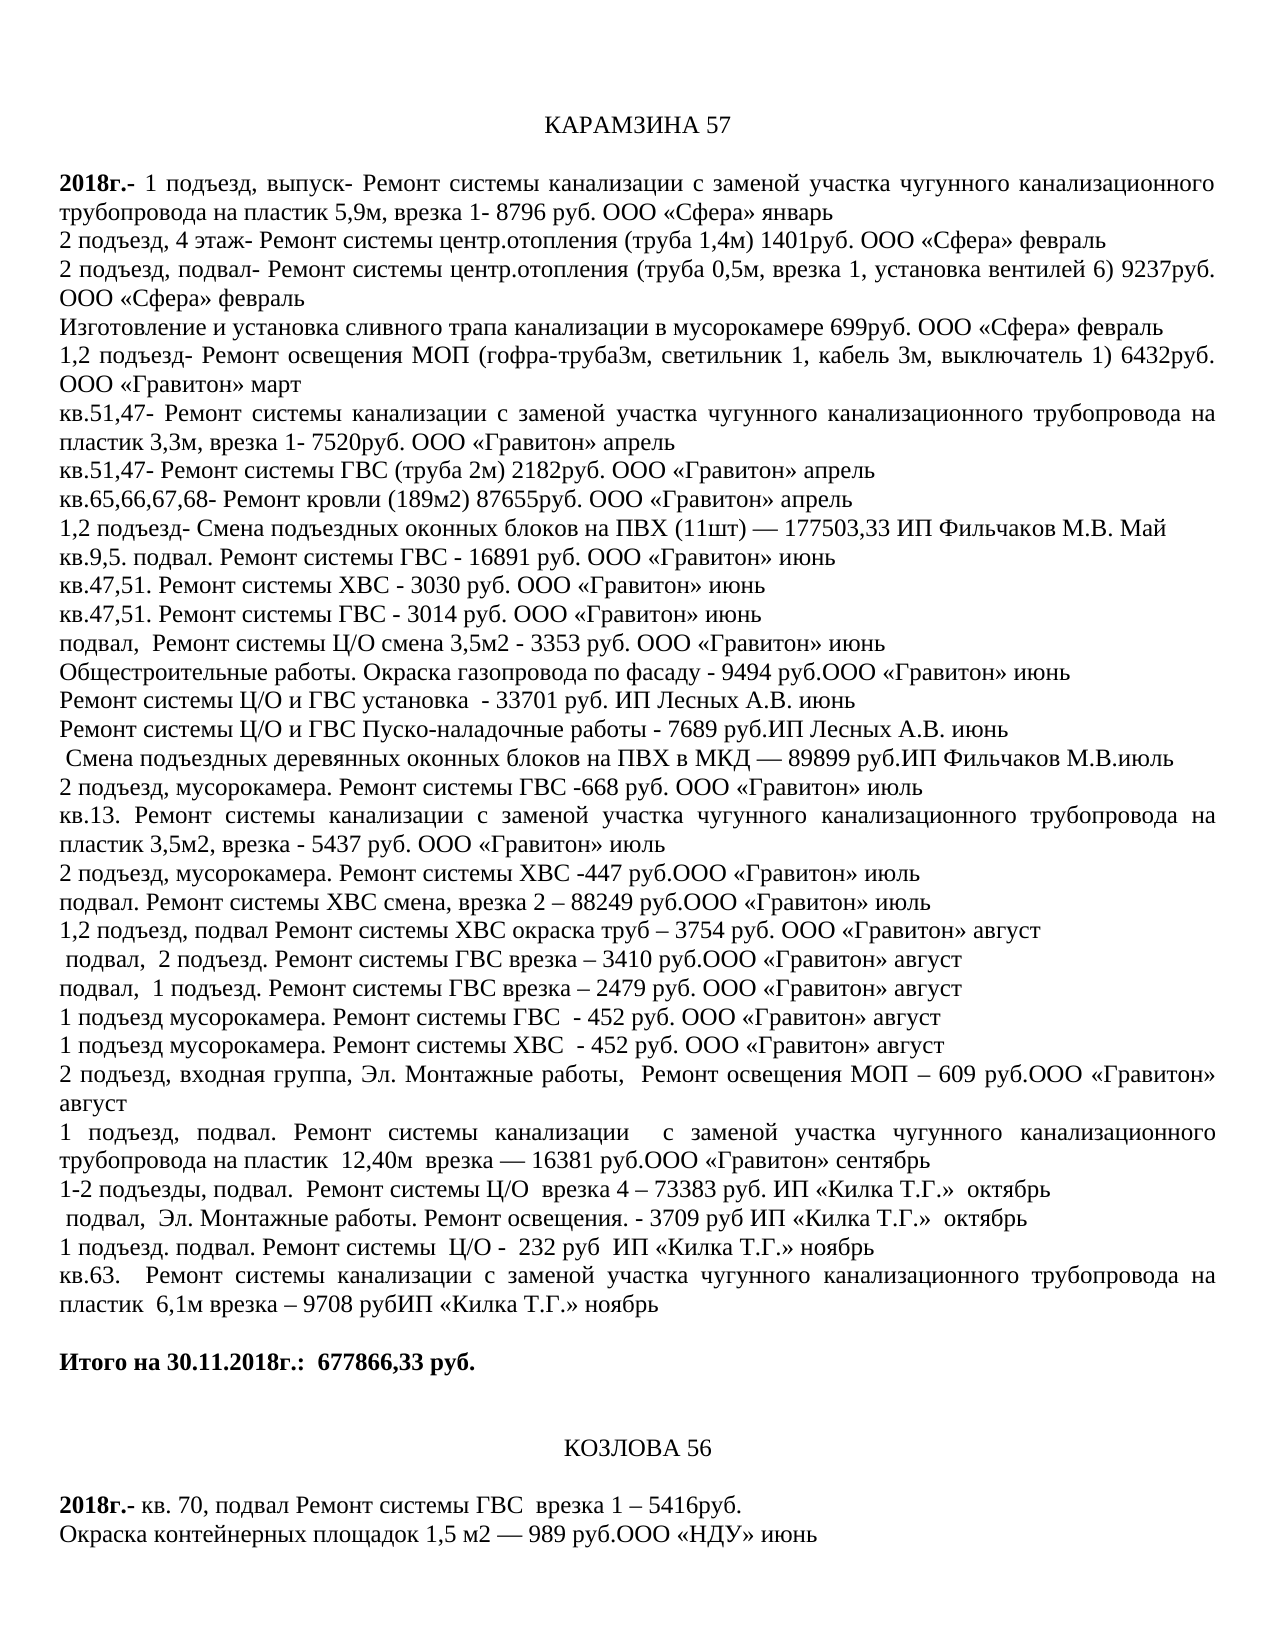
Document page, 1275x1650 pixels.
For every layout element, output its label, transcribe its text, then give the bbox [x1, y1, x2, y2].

text Смена подъездных деревянных оконных блоков на ПВХ в МКД — 89899 руб.ИП Фильчаков М.В.июль [59, 743, 1216, 772]
text 1,2 подъезд- Смена подъездных оконных блоков на ПВХ (11шт) — 177503,33 ИП Фильчаков М.В. Май [59, 513, 1216, 542]
text 2018г.- 1 подъезд, выпуск- Ремонт системы канализации с заменой участка чугунного канализационного трубопровода на пластик 5,9м, врезка 1- 8796 руб. ООО «Сфера» январь [59, 168, 1216, 226]
text подвал, Эл. Монтажные работы. Ремонт освещения. - 3709 руб ИП «Килка Т.Г.» октябрь [59, 1203, 1216, 1232]
text Итого на 30.11.2018г.: 677866,33 руб. [59, 1347, 1216, 1376]
text Общестроительные работы. Окраска газопровода по фасаду - 9494 руб.ООО «Гравитон» июнь [59, 657, 1216, 686]
text подвал. Ремонт системы ХВС смена, врезка 2 – 88249 руб.ООО «Гравитон» июль [59, 887, 1216, 916]
text подвал, 1 подъезд. Ремонт системы ГВС врезка – 2479 руб. ООО «Гравитон» август [59, 973, 1216, 1002]
text Ремонт системы Ц/О и ГВС Пуско-наладочные работы - 7689 руб.ИП Лесных А.В. июнь [59, 714, 1216, 743]
text 2 подъезд, входная группа, Эл. Монтажные работы, Ремонт освещения МОП – 609 руб.ООО «Гравитон» август [59, 1059, 1216, 1117]
text кв.9,5. подвал. Ремонт системы ГВС - 16891 руб. ООО «Гравитон» июнь [59, 542, 1216, 571]
text Окраска контейнерных площадок 1,5 м2 — 989 руб.ООО «НДУ» июнь [59, 1519, 1216, 1548]
text КАРАМЗИНА 57 [59, 111, 1216, 139]
text кв.47,51. Ремонт системы ХВС - 3030 руб. ООО «Гравитон» июнь [59, 571, 1216, 599]
text 1 подъезд мусорокамера. Ремонт системы ХВС - 452 руб. ООО «Гравитон» август [59, 1031, 1216, 1059]
text кв.47,51. Ремонт системы ГВС - 3014 руб. ООО «Гравитон» июнь [59, 599, 1216, 628]
text кв.65,66,67,68- Ремонт кровли (189м2) 87655руб. ООО «Гравитон» апрель [59, 484, 1216, 513]
text 1 подъезд мусорокамера. Ремонт системы ГВС - 452 руб. ООО «Гравитон» август [59, 1002, 1216, 1031]
text кв.51,47- Ремонт системы канализации с заменой участка чугунного канализационного трубопровода на пластик 3,3м, врезка 1- 7520руб. ООО «Гравитон» апрель [59, 398, 1216, 456]
text 1 подъезд, подвал. Ремонт системы канализации с заменой участка чугунного канализационного трубопровода на пластик 12,40м врезка — 16381 руб.ООО «Гравитон» сентябрь [59, 1117, 1216, 1174]
text КОЗЛОВА 56 [59, 1433, 1216, 1462]
text кв.51,47- Ремонт системы ГВС (труба 2м) 2182руб. ООО «Гравитон» апрель [59, 456, 1216, 484]
text 2 подъезд, 4 этаж- Ремонт системы центр.отопления (труба 1,4м) 1401руб. ООО «Сфера» февраль [59, 226, 1216, 254]
text подвал, 2 подъезд. Ремонт системы ГВС врезка – 3410 руб.ООО «Гравитон» август [59, 944, 1216, 973]
text 2 подъезд, мусорокамера. Ремонт системы ХВС -447 руб.ООО «Гравитон» июль [59, 858, 1216, 887]
text 2 подъезд, мусорокамера. Ремонт системы ГВС -668 руб. ООО «Гравитон» июль [59, 772, 1216, 801]
text 1,2 подъезд, подвал Ремонт системы ХВС окраска труб – 3754 руб. ООО «Гравитон» август [59, 916, 1216, 944]
text 1,2 подъезд- Ремонт освещения МОП (гофра-труба3м, светильник 1, кабель 3м, выключатель 1) 6432руб. ООО «Гравитон» март [59, 341, 1216, 398]
text 2 подъезд, подвал- Ремонт системы центр.отопления (труба 0,5м, врезка 1, установка вентилей 6) 9237руб. ООО «Сфера» февраль [59, 254, 1216, 312]
text кв.63. Ремонт системы канализации с заменой участка чугунного канализационного трубопровода на пластик 6,1м врезка – 9708 рубИП «Килка Т.Г.» ноябрь [59, 1261, 1216, 1318]
text подвал, Ремонт системы Ц/О смена 3,5м2 - 3353 руб. ООО «Гравитон» июнь [59, 628, 1216, 657]
text Ремонт системы Ц/О и ГВС установка - 33701 руб. ИП Лесных А.В. июнь [59, 686, 1216, 714]
text кв.13. Ремонт системы канализации с заменой участка чугунного канализационного трубопровода на пластик 3,5м2, врезка - 5437 руб. ООО «Гравитон» июль [59, 801, 1216, 858]
text Изготовление и установка сливного трапа канализации в мусорокамере 699руб. ООО «Сфера» февраль [59, 312, 1216, 341]
text 1-2 подъезды, подвал. Ремонт системы Ц/О врезка 4 – 73383 руб. ИП «Килка Т.Г.» октябрь [59, 1174, 1216, 1203]
text 1 подъезд. подвал. Ремонт системы Ц/О - 232 руб ИП «Килка Т.Г.» ноябрь [59, 1232, 1216, 1261]
text 2018г.- кв. 70, подвал Ремонт системы ГВС врезка 1 – 5416руб. [59, 1491, 1216, 1519]
